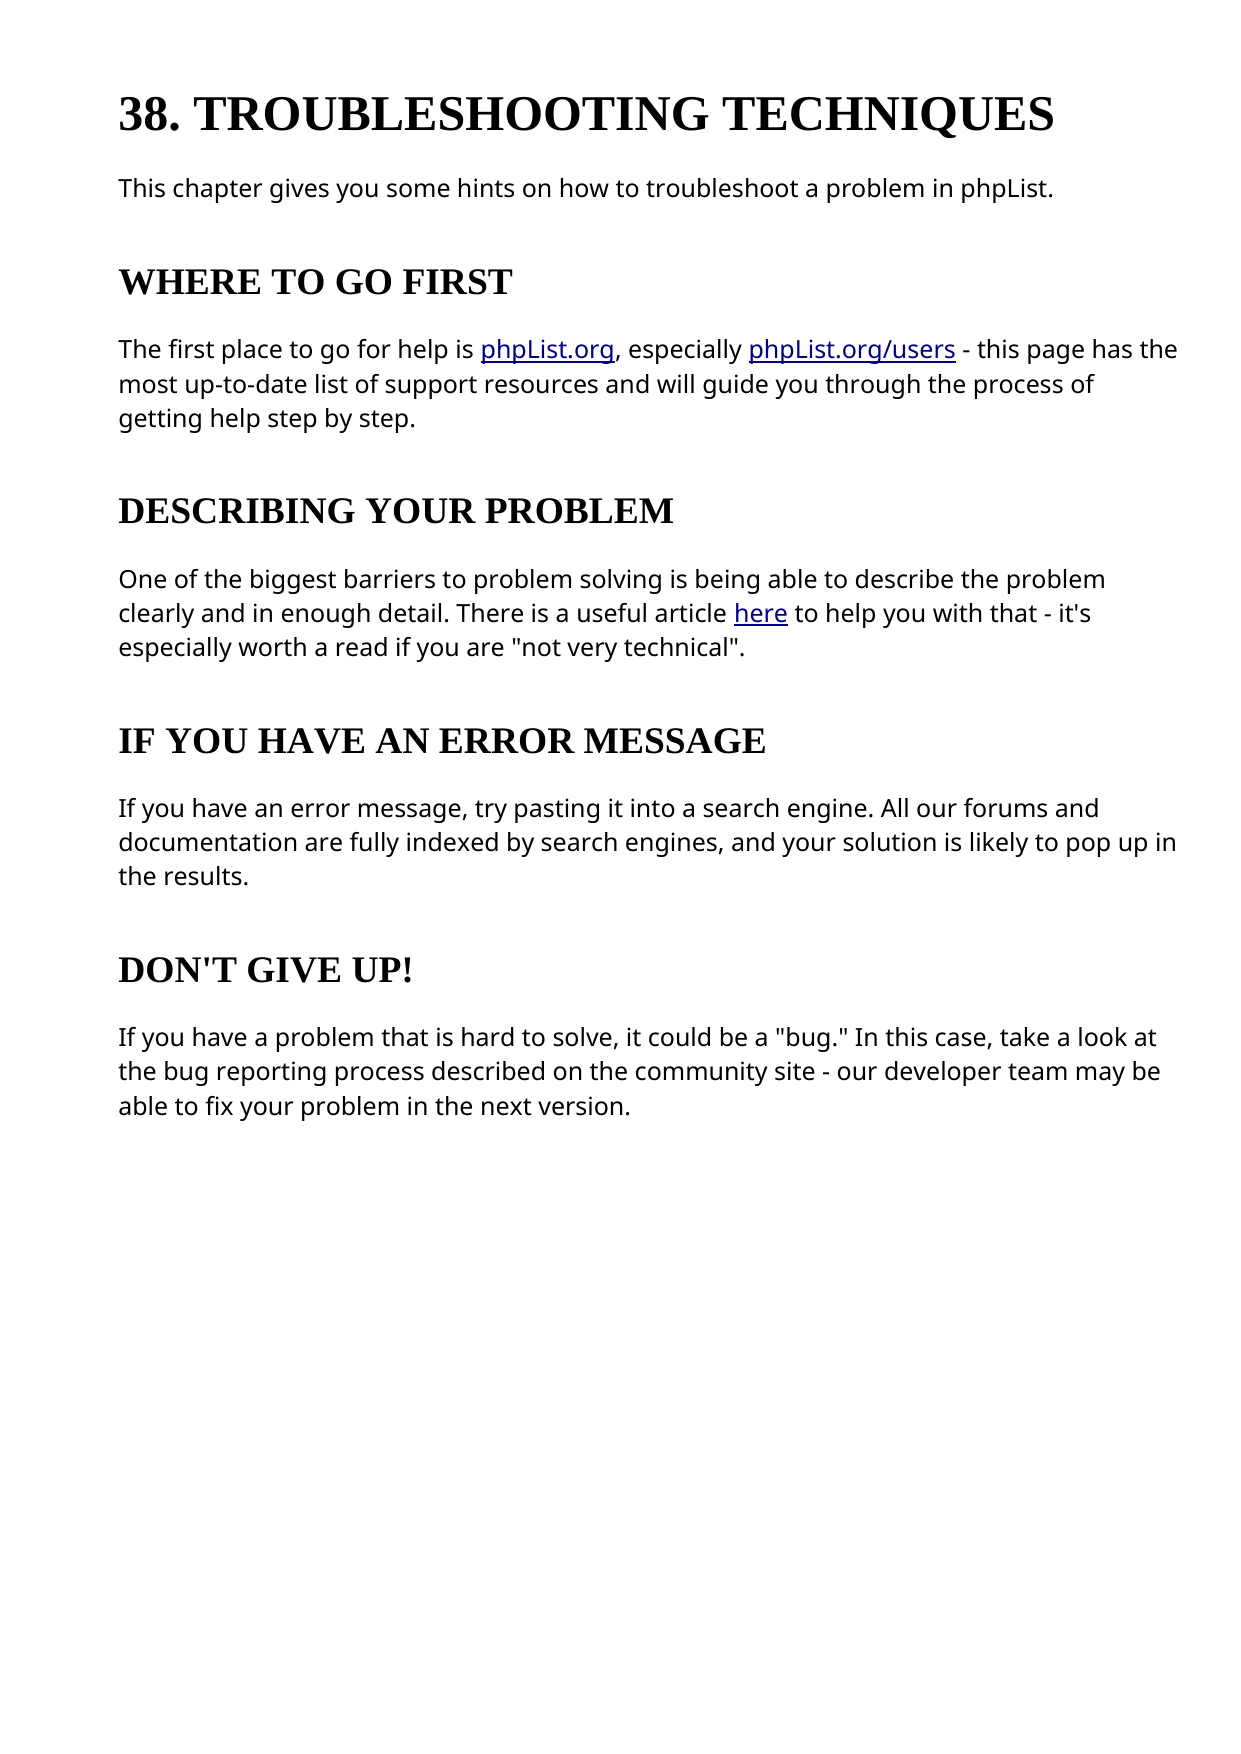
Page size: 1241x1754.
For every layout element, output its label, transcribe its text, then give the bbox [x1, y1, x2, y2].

subtitle 38. Troubleshooting Techniques [118, 84, 1181, 142]
subtitle Describing your problem [118, 489, 1181, 532]
text One of the biggest barriers to problem solving is being able to describe the problem clearly and in enough detail. There is a useful article here to help you with that - it's especially worth a read if you are "not very technical". [118, 561, 1181, 664]
text This chapter gives you some hints on how to troubleshoot a problem in phpList. [118, 171, 1181, 205]
subtitle Where to go first [118, 259, 1181, 303]
text The first place to go for help is phpList.org, especially phpList.org/users - this page has the most up-to-date list of support resources and will guide you through the process of getting help step by step. [118, 332, 1181, 434]
text If you have a problem that is hard to solve, it could be a "bug." In this case, take a look at the bug reporting process described on the community site - our developer team may be able to fix your problem in the next version. [118, 1020, 1181, 1122]
text If you have an error message, try pasting it into a search engine. All our forums and documentation are fully indexed by search engines, and your solution is likely to pop up in the results. [118, 791, 1181, 893]
subtitle If you have an error message [118, 718, 1181, 761]
subtitle Don't give up! [118, 947, 1181, 991]
